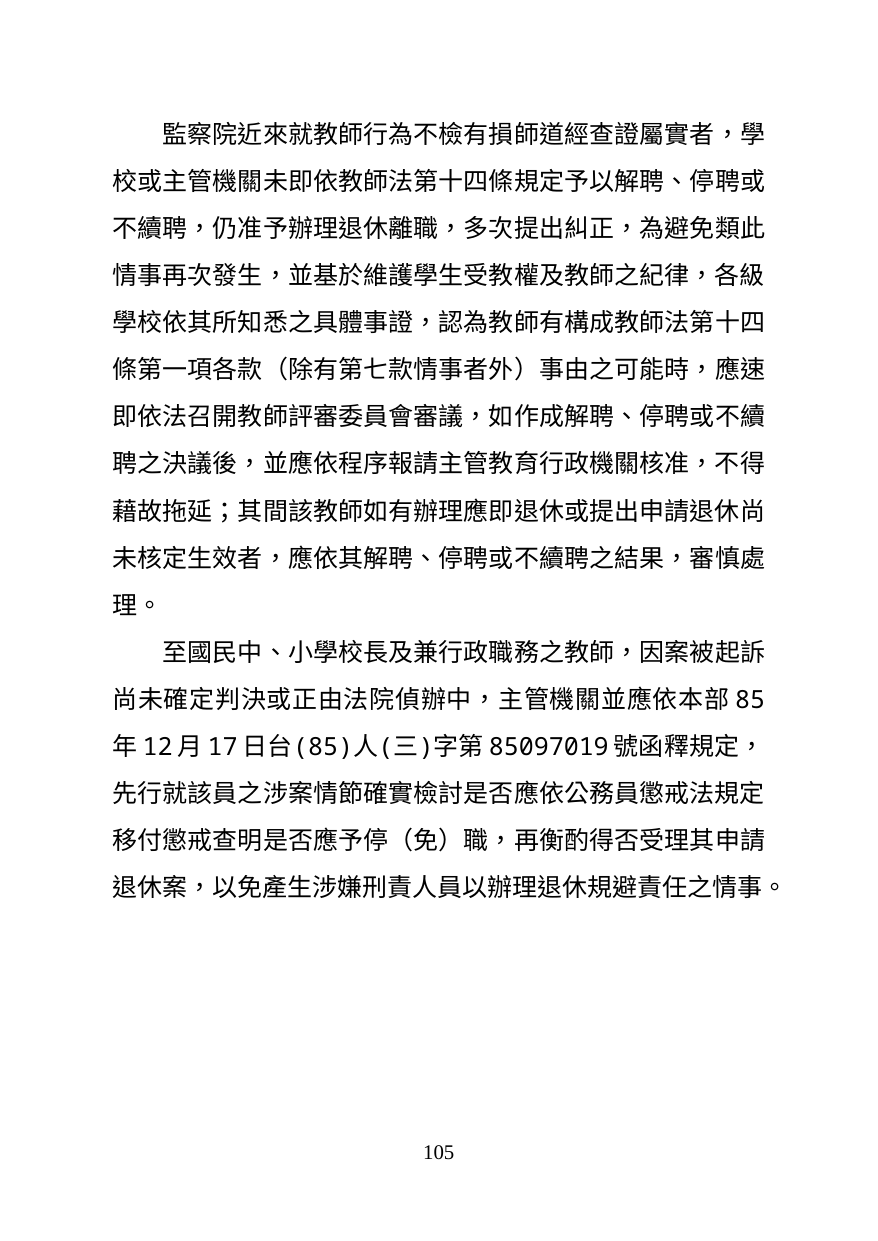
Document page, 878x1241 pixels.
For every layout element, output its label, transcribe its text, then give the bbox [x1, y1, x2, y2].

text 至國民中、小學校長及兼行政職務之教師，因案被起訴尚未確定判決或正由法院偵辦中，主管機關並應依本部85年12月17日台(85)人(三)字第85097019號函釋規定，先行就該員之涉案情節確實檢討是否應依公務員懲戒法規定移付懲戒查明是否應予停（免）職，再衡酌得否受理其申請退休案，以免產生涉嫌刑責人員以辦理退休規避責任之情事。 [112, 632, 765, 904]
text 監察院近來就教師行為不檢有損師道經查證屬實者，學校或主管機關未即依教師法第十四條規定予以解聘、停聘或不續聘，仍准予辦理退休離職，多次提出糾正，為避免類此情事再次發生，並基於維護學生受教權及教師之紀律，各級學校依其所知悉之具體事證，認為教師有構成教師法第十四條第一項各款（除有第七款情事者外）事由之可能時，應速即依法召開教師評審委員會審議，如作成解聘、停聘或不續聘之決議後，並應依程序報請主管教育行政機關核准，不得藉故拖延；其間該教師如有辦理應即退休或提出申請退休尚未核定生效者，應依其解聘、停聘或不續聘之結果，審慎處理。 [112, 114, 765, 621]
